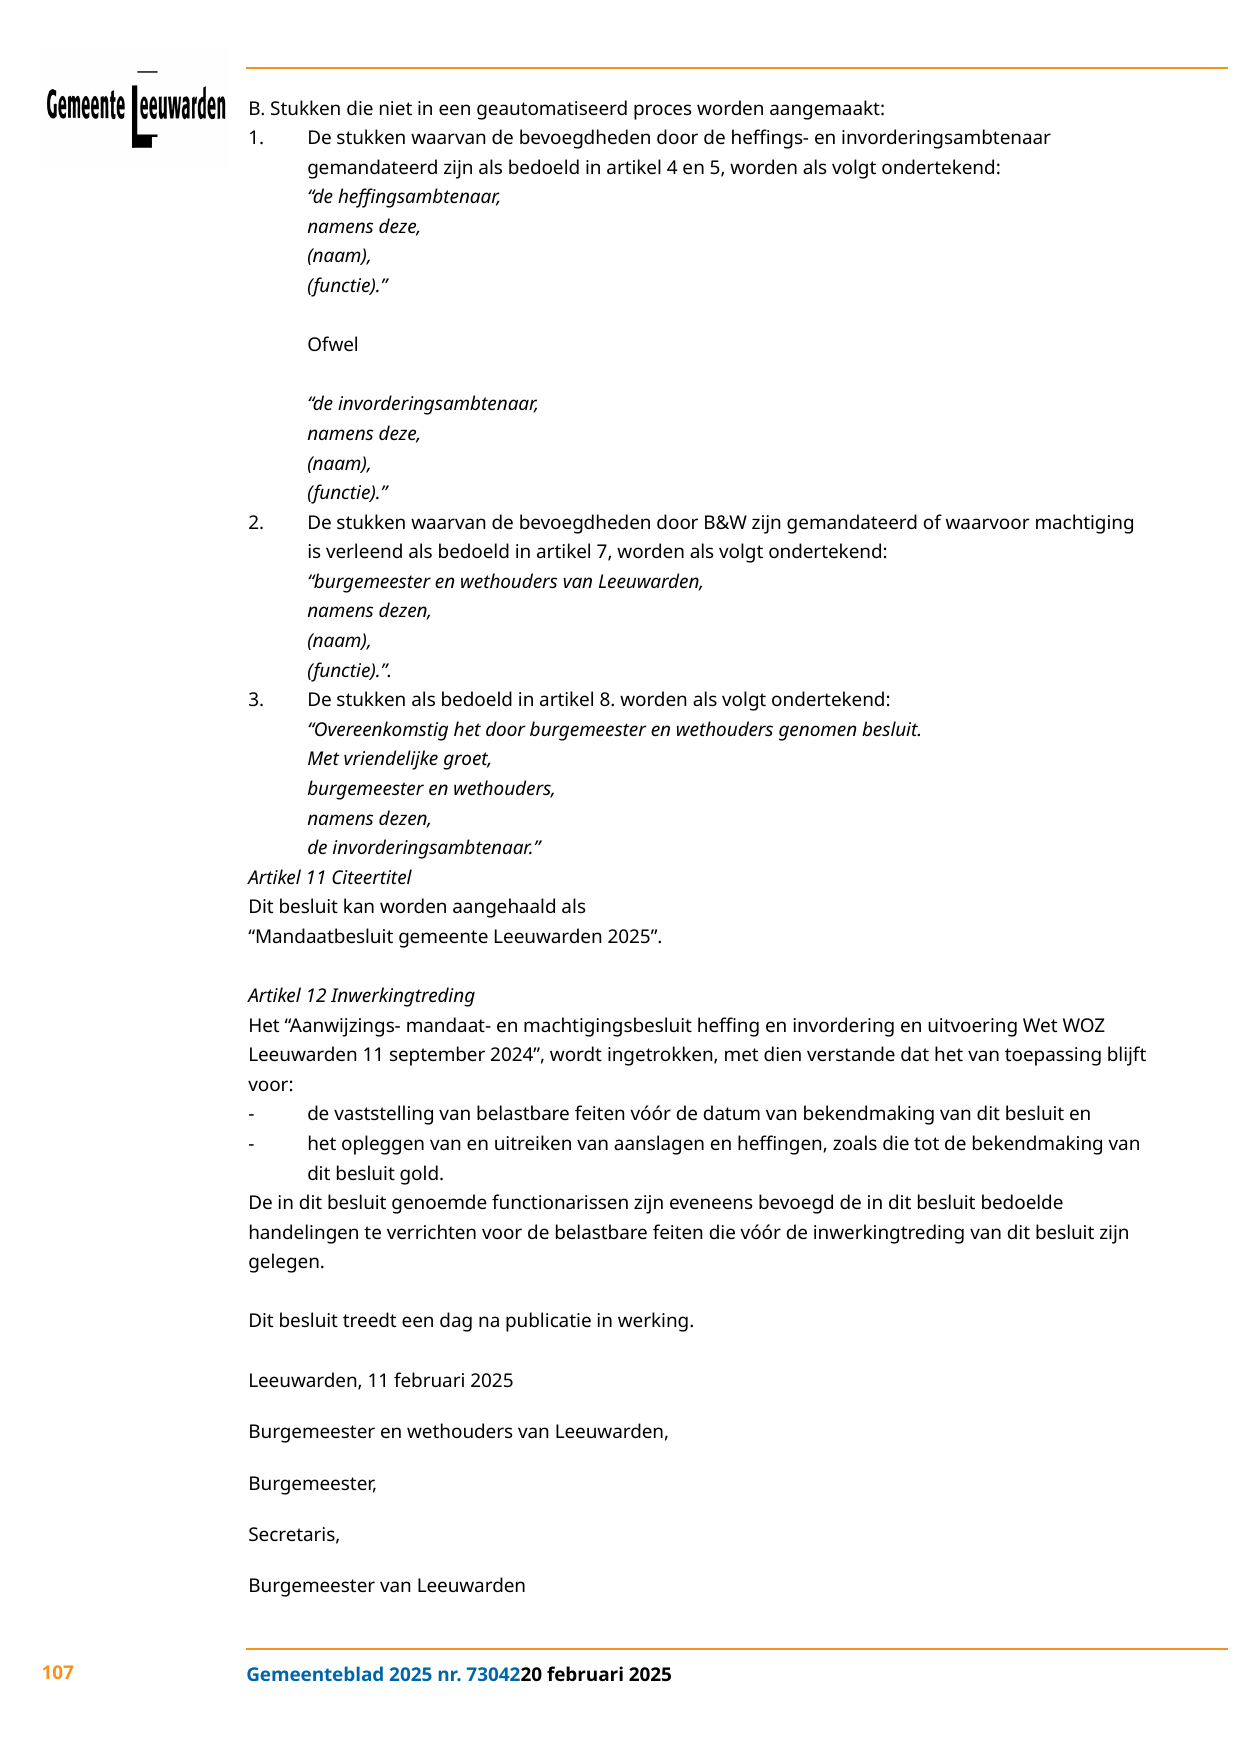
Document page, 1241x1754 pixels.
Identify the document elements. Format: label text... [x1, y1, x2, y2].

list namens deze, [248, 213, 1152, 239]
list “de heffingsambtenaar, [248, 183, 1152, 209]
text B. Stukken die niet in een geautomatiseerd proces worden aangemaakt: [248, 95, 1152, 121]
list (naam), [248, 627, 1152, 653]
list “de invorderingsambtenaar, [248, 391, 1152, 416]
text Dit besluit treedt een dag na publicatie in werking. [248, 1308, 1152, 1333]
list de vaststelling van belastbare feiten vóór de datum van bekendmaking van dit besluit en [248, 1101, 1152, 1126]
list De stukken waarvan de bevoegdheden door de heffings- en invorderingsambtenaar gemandateerd zijn als bedoeld in artikel 4 en 5, worden als volgt ondertekend: [248, 124, 1152, 180]
list De stukken als bedoeld in artikel 8. worden als volgt ondertekend: [248, 686, 1152, 712]
list de invorderingsambtenaar.” [248, 834, 1152, 860]
list het opleggen van en uitreiken van aanslagen en heffingen, zoals die tot de bekendmaking van dit besluit gold. [248, 1130, 1152, 1186]
list De stukken waarvan de bevoegdheden door B&W zijn gemandateerd of waarvoor machtiging is verleend als bedoeld in artikel 7, worden als volgt ondertekend: [248, 509, 1152, 564]
list (functie).” [248, 479, 1152, 505]
text Artikel 12 Inwerkingtreding [248, 982, 1152, 1008]
text De in dit besluit genoemde functionarissen zijn eveneens bevoegd de in dit besluit bedoelde handelingen te verrichten voor de belastbare feiten die vóór de inwerkingtreding van dit besluit zijn gelegen. [248, 1189, 1152, 1274]
list Met vriendelijke groet, [248, 746, 1152, 771]
list (naam), [248, 450, 1152, 476]
list (functie).”. [248, 657, 1152, 683]
picture [41, 47, 231, 172]
text Burgemeester, [248, 1470, 1152, 1496]
text Dit besluit kan worden aangehaald als [248, 893, 1152, 919]
text Burgemeester en wethouders van Leeuwarden, [248, 1418, 1152, 1444]
text Het “Aanwijzings- mandaat- en machtigingsbesluit heffing en invordering en uitvoering Wet WOZ Leeuwarden 11 september 2024”, wordt ingetrokken, met dien verstande dat het van toepassing blijft voor: [248, 1012, 1152, 1097]
list (naam), [248, 243, 1152, 268]
list “Overeenkomstig het door burgemeester en wethouders genomen besluit. [248, 716, 1152, 742]
list namens dezen, [248, 598, 1152, 623]
list (functie).” [248, 272, 1152, 298]
list namens dezen, [248, 805, 1152, 831]
list namens deze, [248, 420, 1152, 446]
text “Mandaatbesluit gemeente Leeuwarden 2025”. [248, 923, 1152, 949]
list burgemeester en wethouders, [248, 775, 1152, 801]
text Burgemeester van Leeuwarden [248, 1573, 1152, 1598]
list “burgemeester en wethouders van Leeuwarden, [248, 568, 1152, 594]
text Secretaris, [248, 1521, 1152, 1547]
text Artikel 11 Citeertitel [248, 864, 1152, 890]
list Ofwel [248, 331, 1152, 357]
text Leeuwarden, 11 februari 2025 [248, 1367, 1152, 1393]
